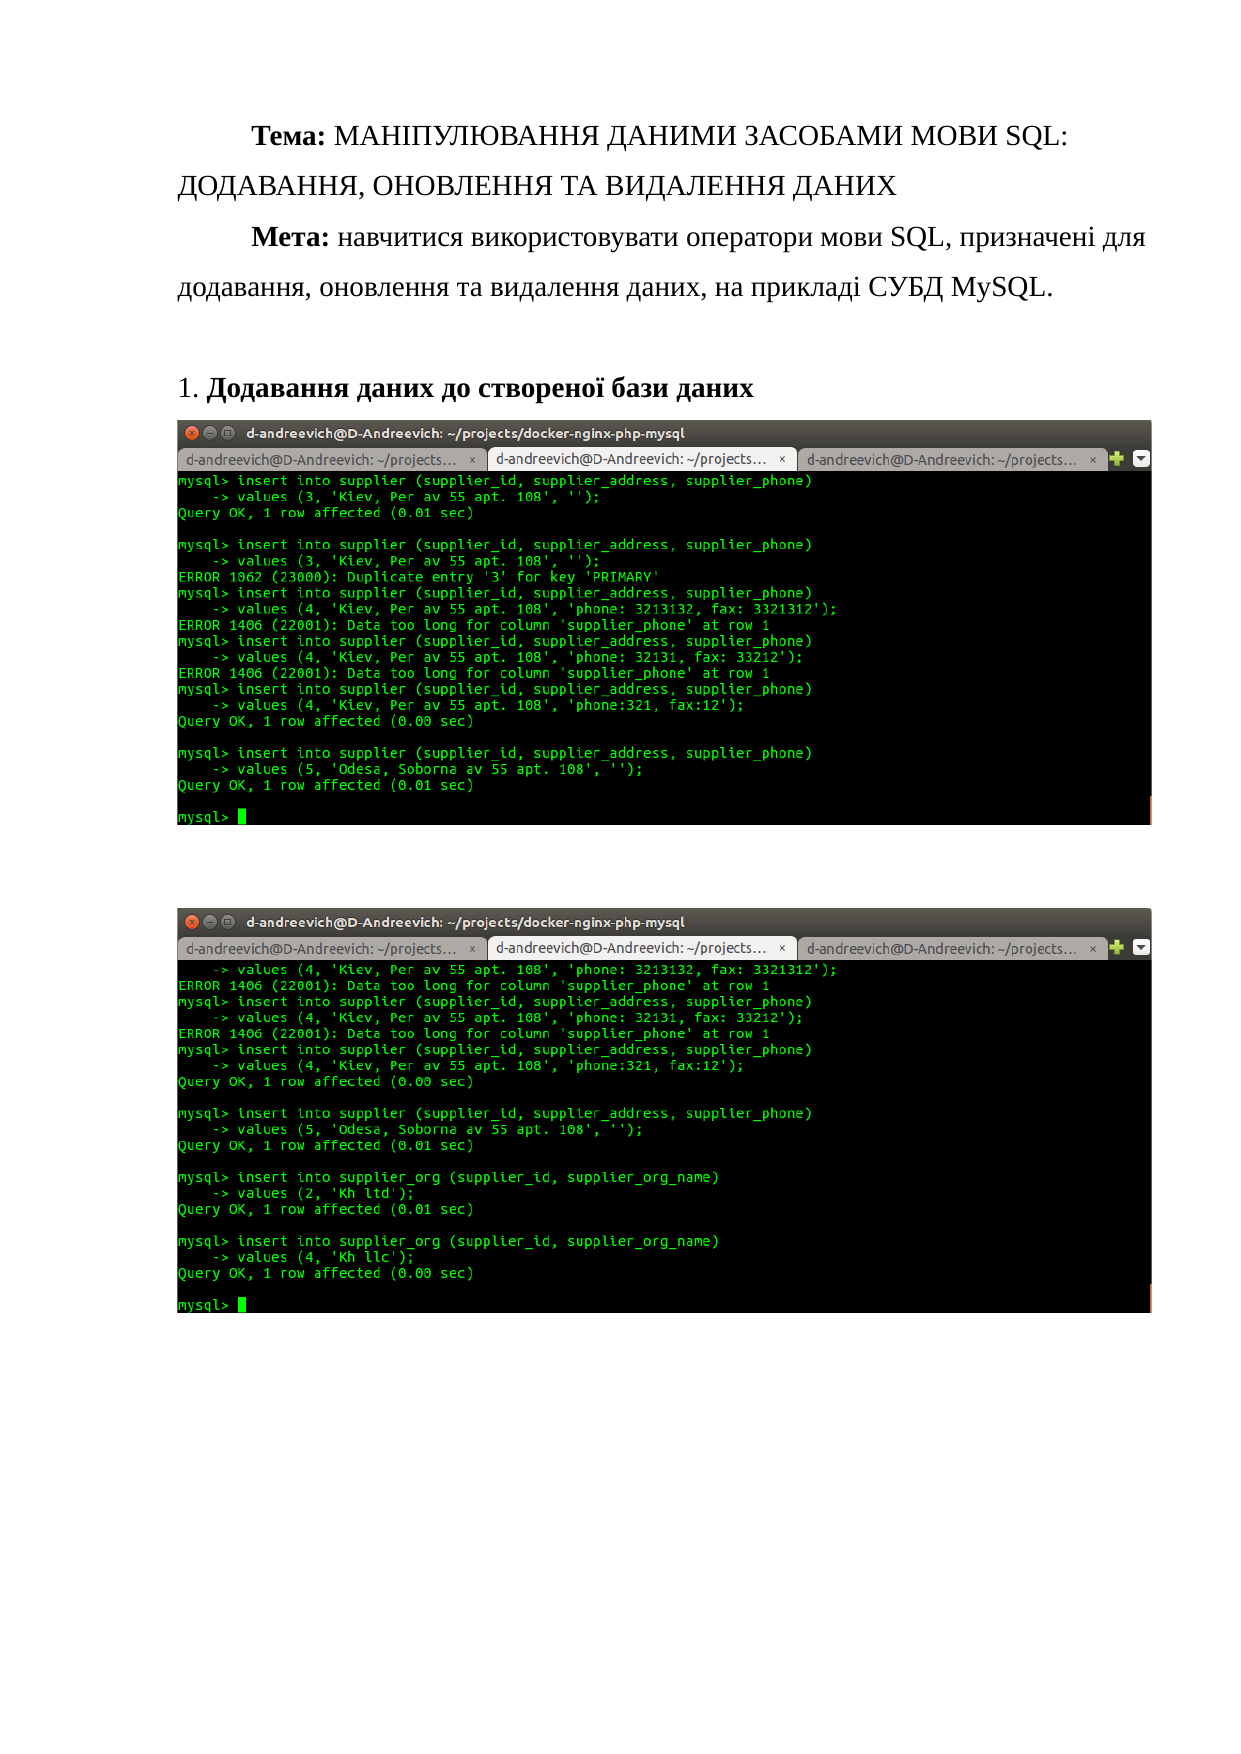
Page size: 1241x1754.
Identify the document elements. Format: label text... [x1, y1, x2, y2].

text Тема: МАНІПУЛЮВАННЯ ДАНИМИ ЗАСОБАМИ МОВИ SQL: ДОДАВАННЯ, ОНОВЛЕННЯ ТА ВИДАЛЕННЯ ДАНИХ [177, 118, 1152, 202]
picture [177, 908, 1152, 1313]
picture [177, 420, 1152, 825]
text 1. Додавання даних до створеної бази даних [177, 370, 1152, 403]
text Мета: навчитися використовувати оператори мови SQL, призначені для додавання, оновлення та видалення даних, на прикладі СУБД MySQL. [177, 219, 1152, 303]
